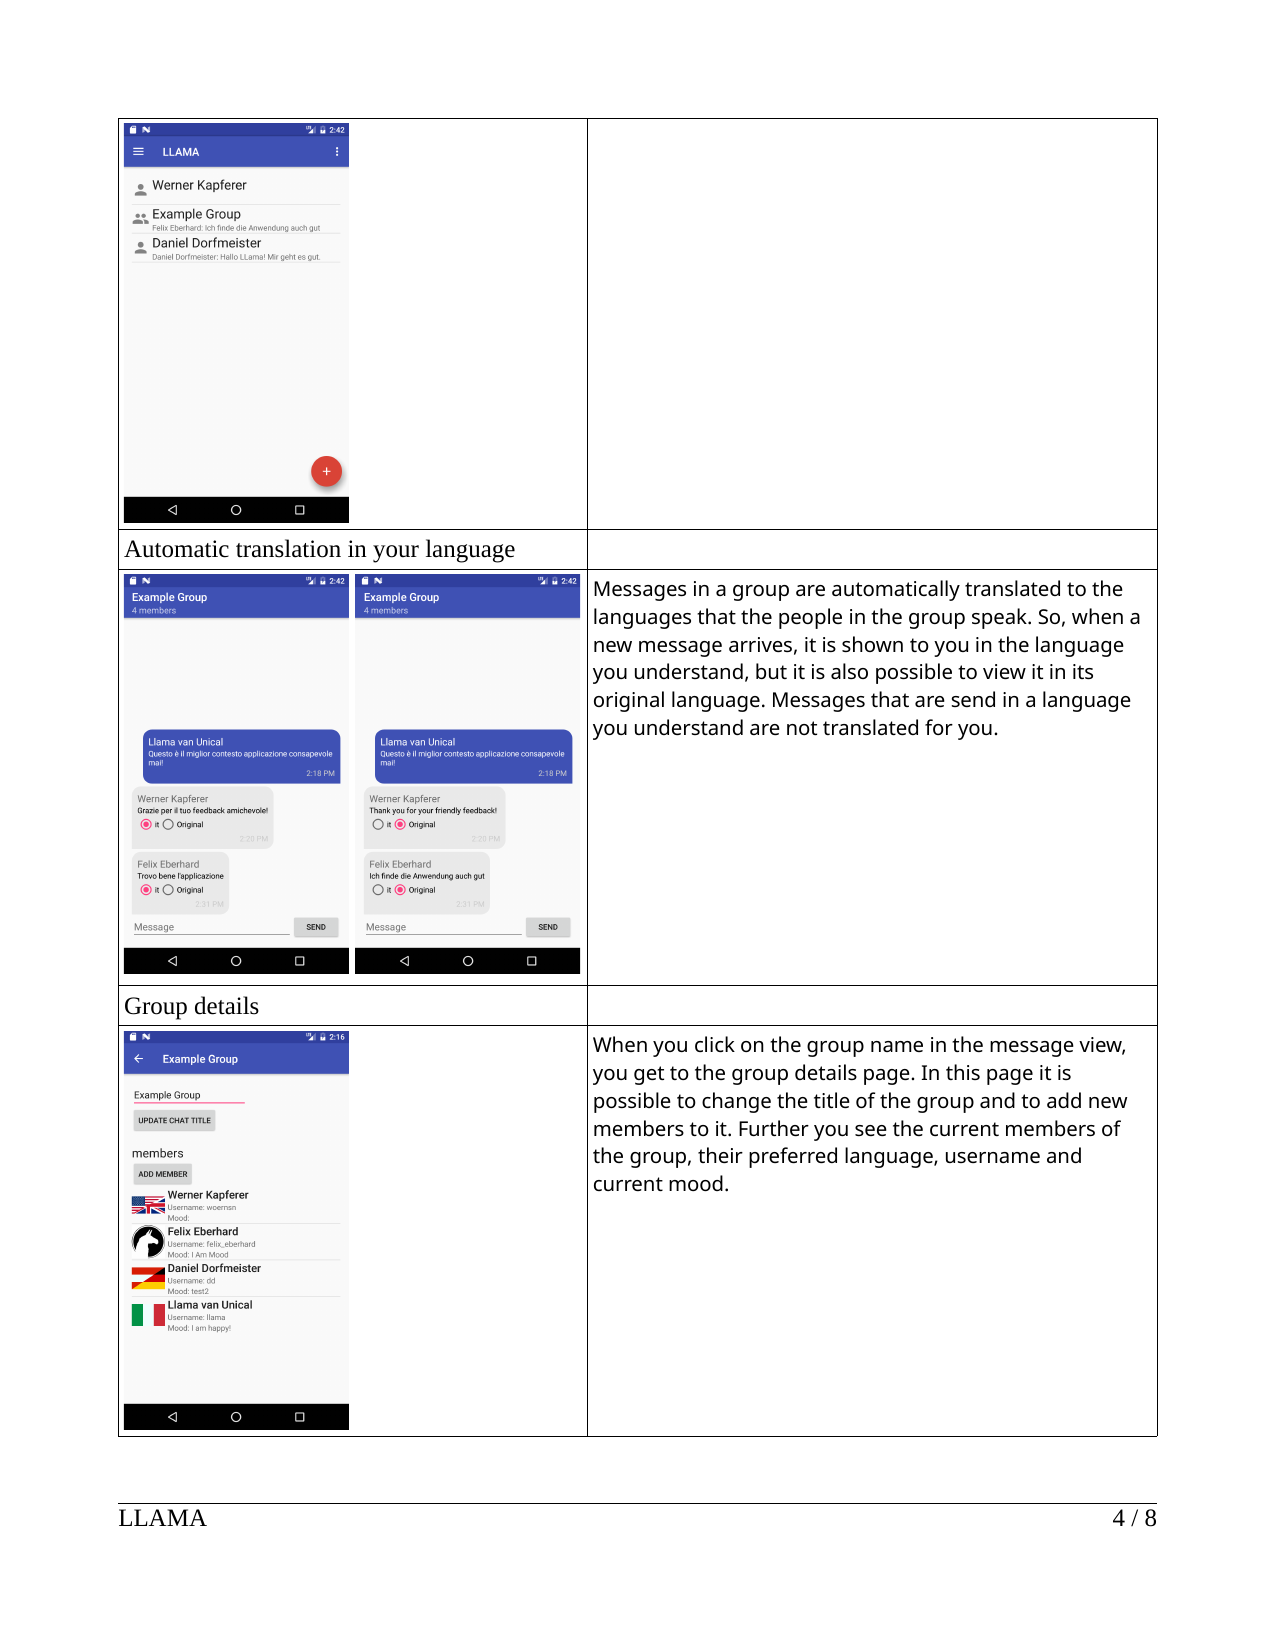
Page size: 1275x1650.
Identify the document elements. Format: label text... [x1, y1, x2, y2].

table_cell [119, 570, 587, 985]
table_cell When you click on the group name in the message view, you get to the group details page. In this page it is possible to change the title of the group and to add new members to it. Further you see the current members of the group, their preferred language, username and current mood. [588, 1026, 1157, 1436]
table_cell [588, 530, 1157, 569]
picture [355, 574, 580, 974]
table_cell Automatic translation in your language [119, 530, 587, 569]
table_cell [588, 119, 1157, 529]
picture [123, 123, 349, 523]
table_cell [119, 1026, 587, 1436]
table_cell [588, 986, 1157, 1025]
table_cell [119, 119, 587, 529]
table_cell Messages in a group are automatically translated to the languages that the people in the group speak. So, when a new message arrives, it is shown to you in the language you understand, but it is also possible to view it in its original language. Messages that are send in a language you understand are not translated for you. [588, 570, 1157, 985]
picture [123, 574, 349, 974]
picture [123, 1031, 349, 1430]
table_cell Group details [119, 986, 587, 1025]
